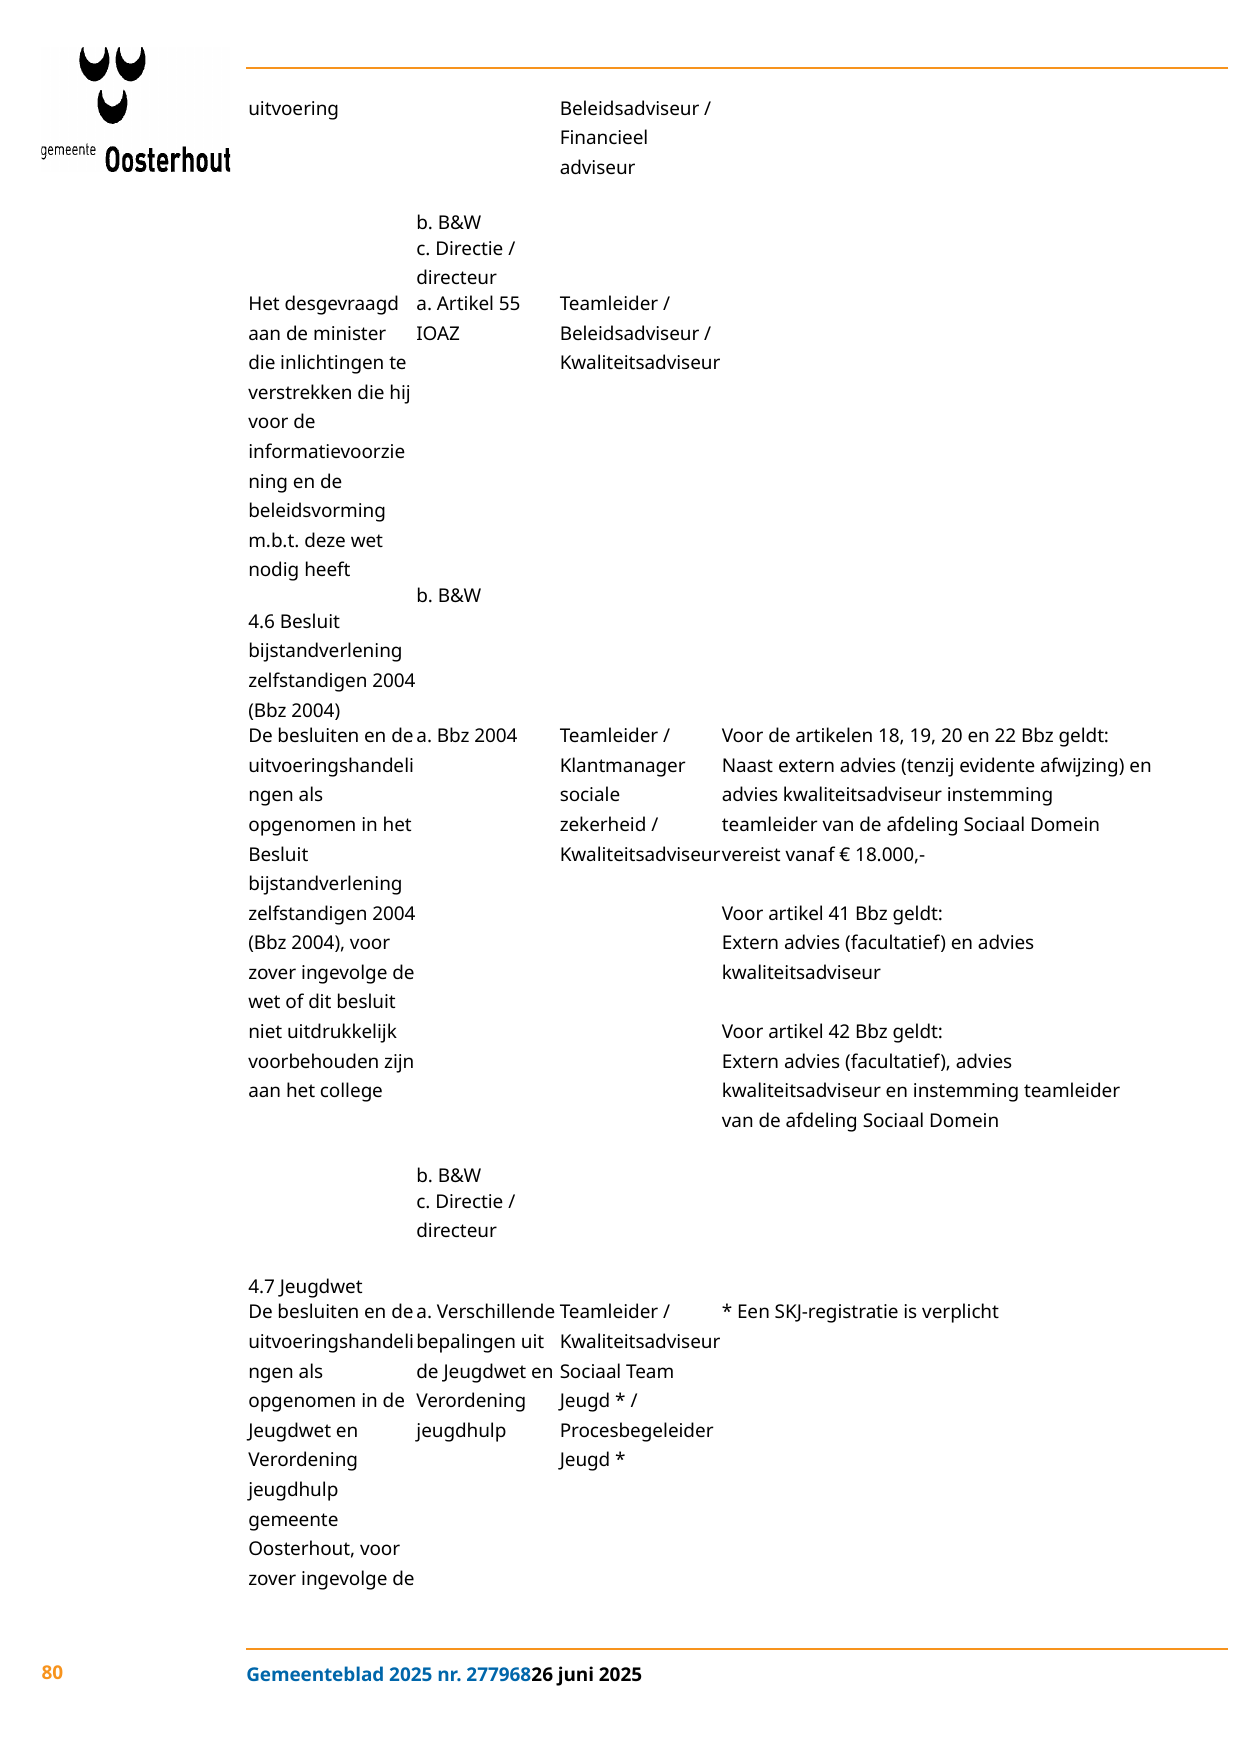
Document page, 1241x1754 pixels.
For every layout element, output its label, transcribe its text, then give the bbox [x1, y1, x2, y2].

table_cell Teamleider / Beleidsadviseur / Kwaliteitsadviseur [560, 290, 722, 582]
table_cell [416, 1244, 559, 1299]
table_cell [416, 95, 559, 209]
table_cell [722, 235, 1152, 290]
table_cell 4.7 Jeugdwet [248, 1244, 416, 1299]
table_cell a. Artikel 55 IOAZ [416, 290, 559, 582]
table_cell [560, 1244, 722, 1299]
table_cell [248, 582, 416, 608]
table_cell [248, 1163, 416, 1188]
table_cell a. Bbz 2004 [416, 723, 559, 1162]
table_cell [722, 290, 1152, 582]
table_cell Teamleider / Klantmanager sociale zekerheid / Kwaliteitsadviseur [560, 723, 722, 1162]
table_cell Voor de artikelen 18, 19, 20 en 22 Bbz geldt: Naast extern advies (tenzij evidente afwijzing) en advies kwaliteitsadviseur instemming teamleider van de afdeling Sociaal Domein vereist vanaf € 18.000,- Voor artikel 41 Bbz geldt: Extern advies (facultatief) en advies kwaliteitsadviseur Voor artikel 42 Bbz geldt: Extern advies (facultatief), advies kwaliteitsadviseur en instemming teamleider van de afdeling Sociaal Domein [722, 723, 1152, 1162]
table_cell 4.6 Besluit bijstandverlening zelfstandigen 2004 (Bbz 2004) [248, 608, 416, 722]
table_cell [722, 95, 1152, 209]
table_cell c. Directie / directeur [416, 235, 559, 290]
table_cell b. B&W [416, 209, 559, 235]
table_cell Teamleider / Kwaliteitsadviseur Sociaal Team Jeugd * / Procesbegeleider Jeugd * [560, 1299, 722, 1591]
table_cell Het desgevraagd aan de minister die inlichtingen te verstrekken die hij voor de informatievoorziening en de beleidsvorming m.b.t. deze wet nodig heeft [248, 290, 416, 582]
table_cell [248, 1188, 416, 1243]
table_cell De besluiten en de uitvoeringshandelingen als opgenomen in de Jeugdwet en Verordening jeugdhulp gemeente Oosterhout, voor zover ingevolge de [248, 1299, 416, 1591]
table_cell De besluiten en de uitvoeringshandelingen als opgenomen in het Besluit bijstandverlening zelfstandigen 2004 (Bbz 2004), voor zover ingevolge de wet of dit besluit niet uitdrukkelijk voorbehouden zijn aan het college [248, 723, 416, 1162]
table_cell a. Verschillende bepalingen uit de Jeugdwet en Verordening jeugdhulp [416, 1299, 559, 1591]
table_cell uitvoering [248, 95, 416, 209]
picture [41, 47, 231, 172]
table_cell [722, 582, 1152, 608]
table_cell [722, 1188, 1152, 1243]
table_cell Beleidsadviseur / Financieel adviseur [560, 95, 722, 209]
table_cell [248, 235, 416, 290]
table_cell * Een SKJ-registratie is verplicht [722, 1299, 1152, 1591]
table_cell [722, 608, 1152, 722]
table_cell [722, 209, 1152, 235]
table_cell b. B&W [416, 1163, 559, 1188]
table_cell [722, 1163, 1152, 1188]
table_cell [560, 1163, 722, 1188]
table_cell [416, 608, 559, 722]
table_cell [722, 1244, 1152, 1299]
table_cell [560, 608, 722, 722]
table_cell [248, 209, 416, 235]
table_cell [560, 582, 722, 608]
table_cell [560, 209, 722, 235]
table_cell b. B&W [416, 582, 559, 608]
table_cell [560, 235, 722, 290]
table_cell c. Directie / directeur [416, 1188, 559, 1243]
table_cell [560, 1188, 722, 1243]
